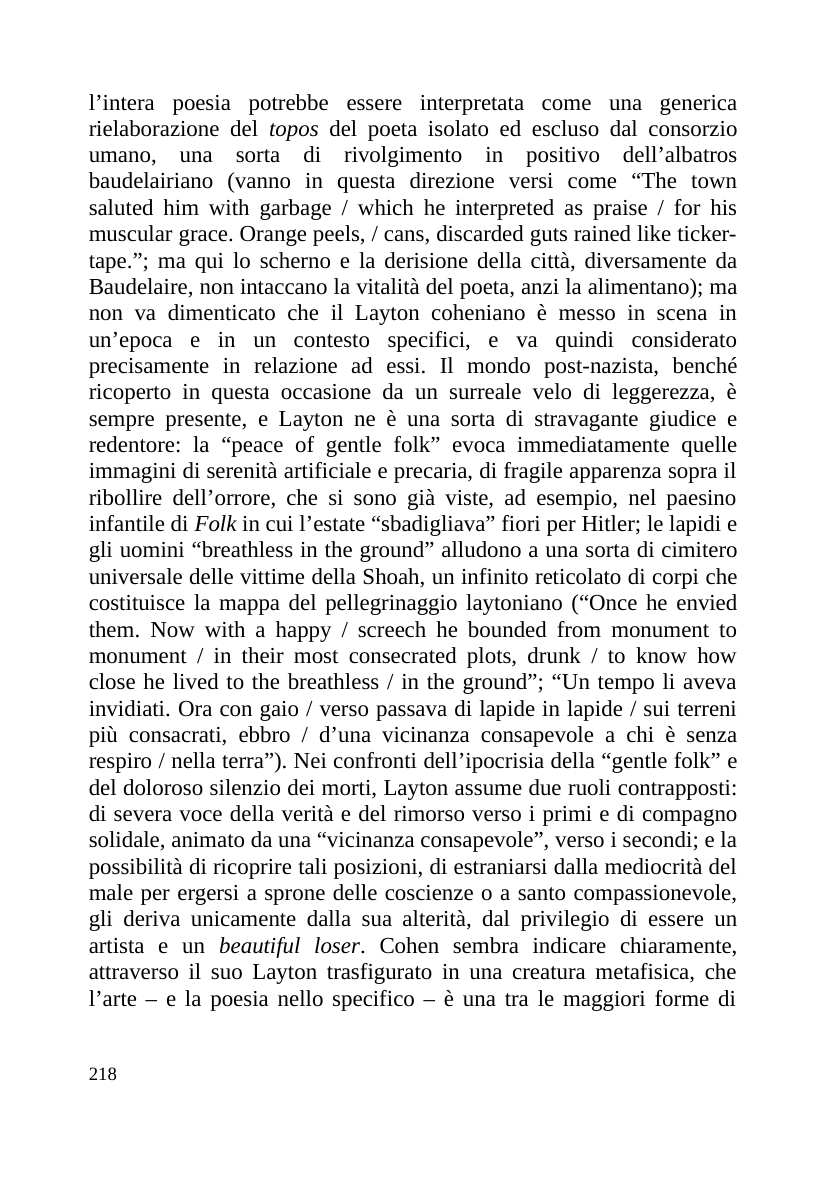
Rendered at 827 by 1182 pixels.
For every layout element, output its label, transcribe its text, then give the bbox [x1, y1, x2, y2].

text l’intera poesia potrebbe essere interpretata come una generica rielaborazione del topos del poeta isolato ed escluso dal consorzio umano, una sorta di rivolgimento in positivo dell’albatros baudelairiano (vanno in questa direzione versi come “The town saluted him with garbage / which he interpreted as praise / for his muscular grace. Orange peels, / cans, discarded guts rained like ticker-tape.”; ma qui lo scherno e la derisione della città, diversamente da Baudelaire, non intaccano la vitalità del poeta, anzi la alimentano); ma non va dimenticato che il Layton coheniano è messo in scena in un’epoca e in un contesto specifici, e va quindi considerato precisamente in relazione ad essi. Il mondo post-nazista, benché ricoperto in questa occasione da un surreale velo di leggerezza, è sempre presente, e Layton ne è una sorta di stravagante giudice e redentore: la “peace of gentle folk” evoca immediatamente quelle immagini di serenità artificiale e precaria, di fragile apparenza sopra il ribollire dell’orrore, che si sono già viste, ad esempio, nel paesino infantile di Folk in cui l’estate “sbadigliava” fiori per Hitler; le lapidi e gli uomini “breathless in the ground” alludono a una sorta di cimitero universale delle vittime della Shoah, un infinito reticolato di corpi che costituisce la mappa del pellegrinaggio laytoniano (“Once he envied them. Now with a happy / screech he bounded from monument to monument / in their most consecrated plots, drunk / to know how close he lived to the breathless / in the ground”; “Un tempo li aveva invidiati. Ora con gaio / verso passava di lapide in lapide / sui terreni più consacrati, ebbro / d’una vicinanza consapevole a chi è senza respiro / nella terra”). Nei confronti dell’ipocrisia della “gentle folk” e del doloroso silenzio dei morti, Layton assume due ruoli contrapposti: di severa voce della verità e del rimorso verso i primi e di compagno solidale, animato da una “vicinanza consapevole”, verso i secondi; e la possibilità di ricoprire tali posizioni, di estraniarsi dalla mediocrità del male per ergersi a sprone delle coscienze o a santo compassionevole, gli deriva unicamente dalla sua alterità, dal privilegio di essere un artista e un beautiful loser. Cohen sembra indicare chiaramente, attraverso il suo Layton trasfigurato in una creatura metafisica, che l’arte – e la poesia nello specifico – è una tra le maggiori forme di [88, 88, 738, 1011]
